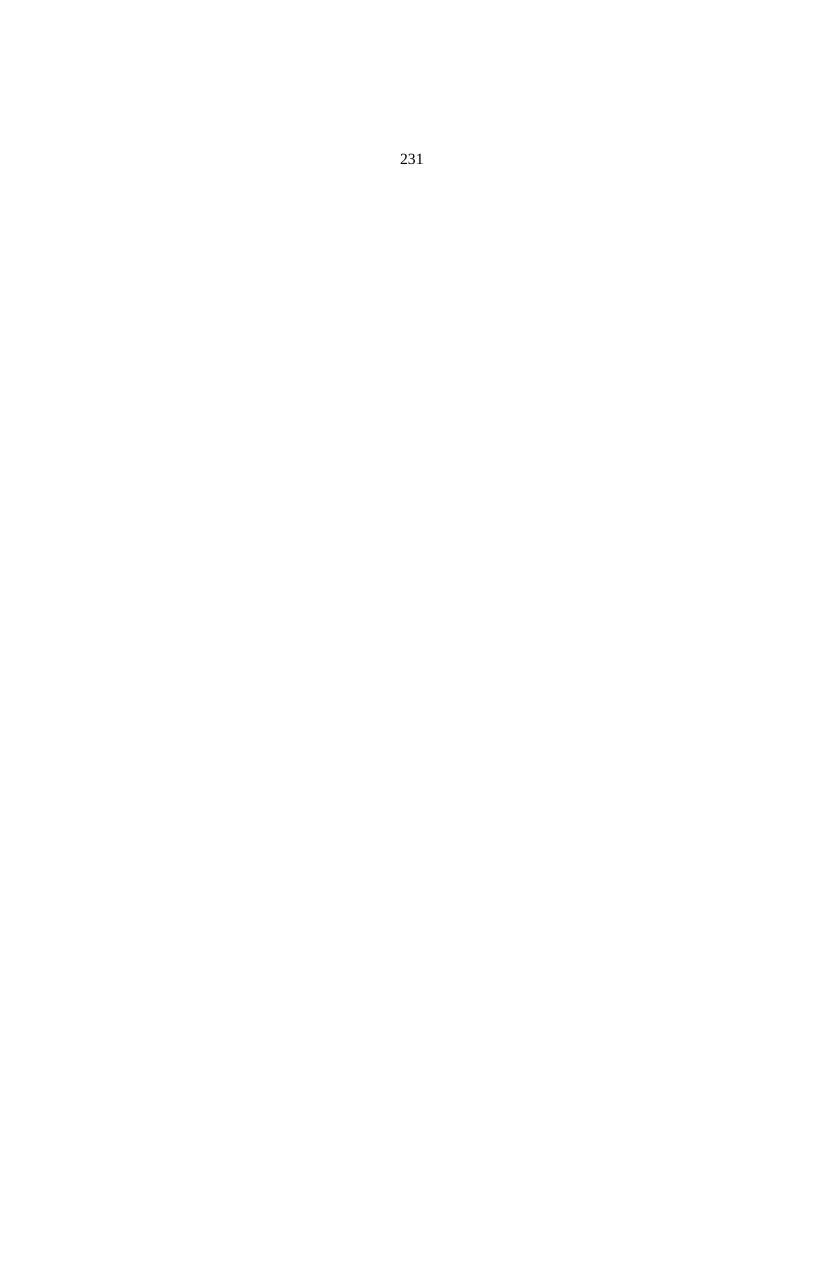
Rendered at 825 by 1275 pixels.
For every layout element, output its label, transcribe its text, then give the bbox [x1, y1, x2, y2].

text 231 [400, 150, 425, 168]
